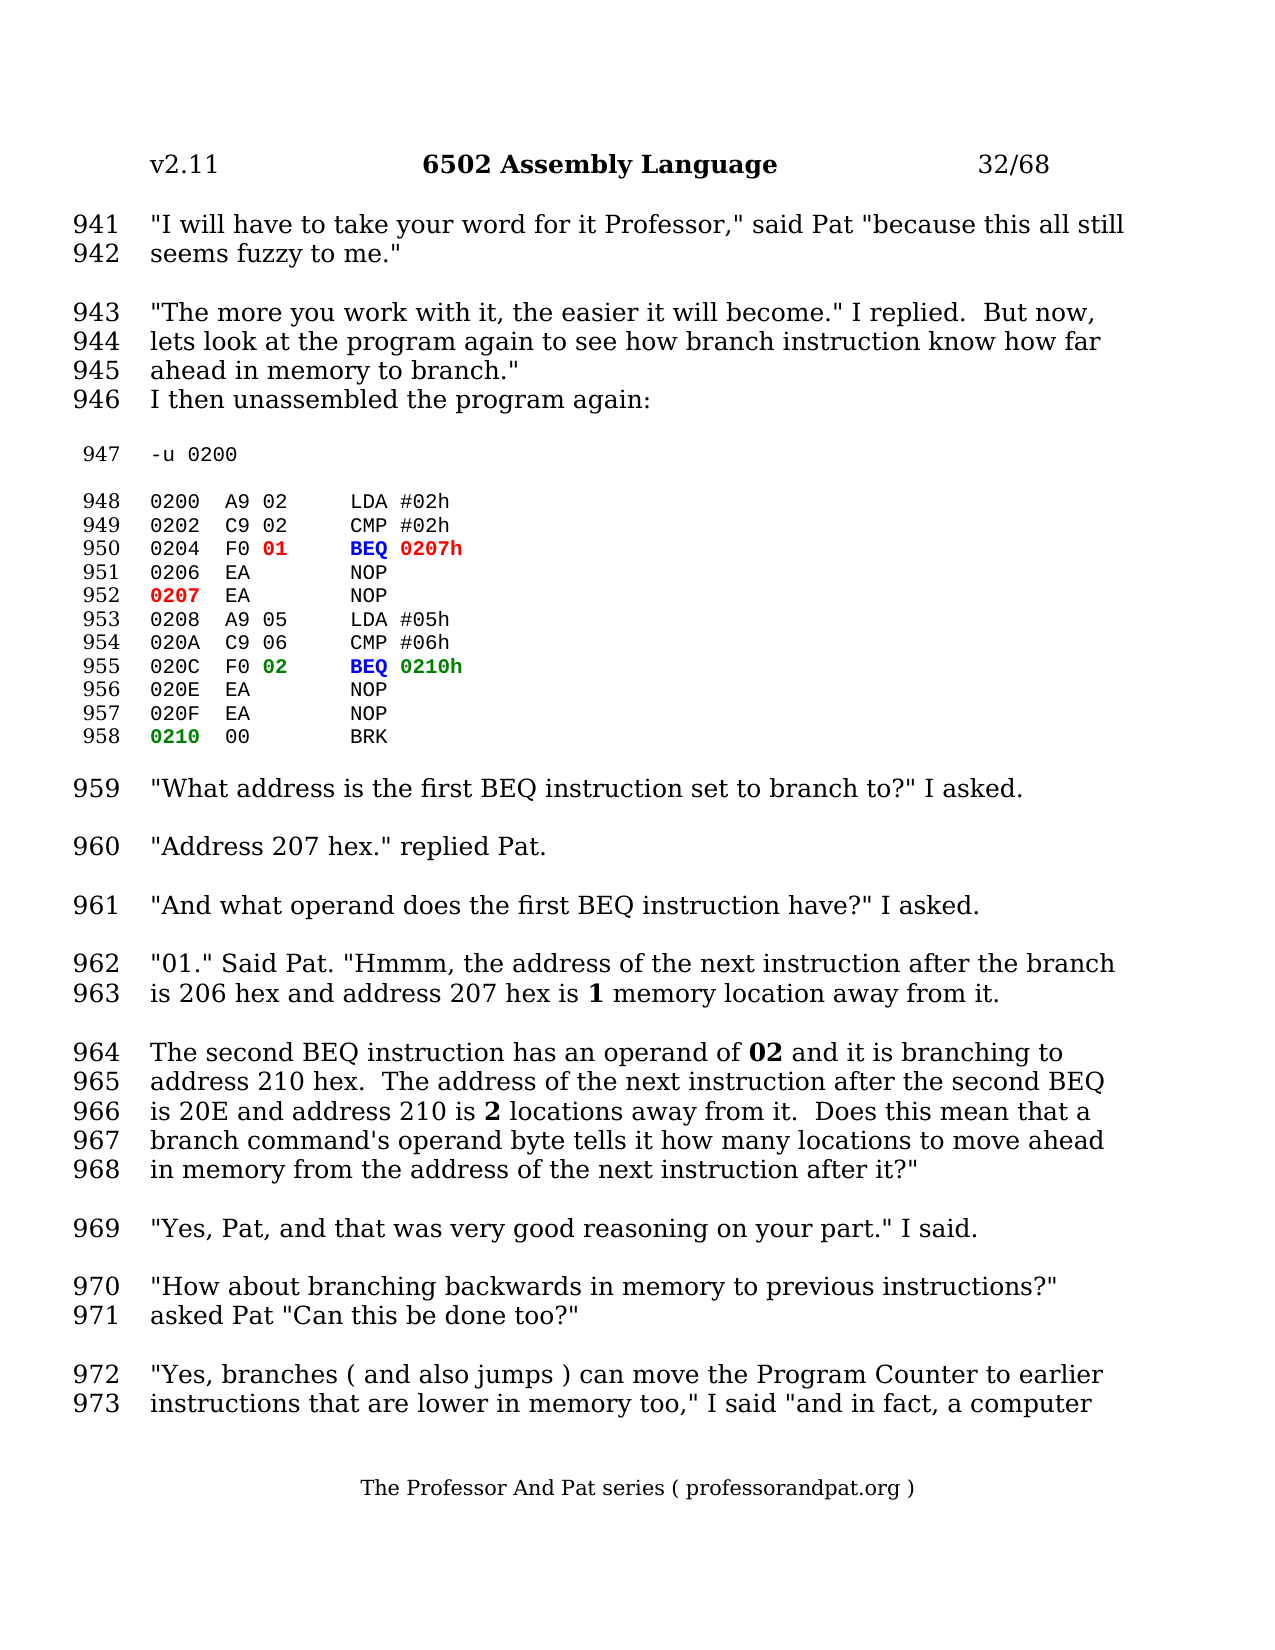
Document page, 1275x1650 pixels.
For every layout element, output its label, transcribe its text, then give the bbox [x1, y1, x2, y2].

text 0207 EA NOP [150, 585, 1125, 609]
text "How about branching backwards in memory to previous instructions?" asked Pat "Can this be done too?" [150, 1272, 1125, 1331]
text "What address is the first BEQ instruction set to branch to?" I asked. [150, 774, 1125, 803]
text 0208 A9 05 LDA #05h [150, 609, 1125, 632]
text "01." Said Pat. "Hmmm, the address of the next instruction after the branch is 206 hex and address 207 hex is 1 memory location away from it. [150, 949, 1125, 1008]
text -u 0200 [150, 444, 1125, 468]
text The second BEQ instruction has an operand of 02 and it is branching to address 210 hex. The address of the next instruction after the second BEQ is 20E and address 210 is 2 locations away from it. Does this mean that a branch command's operand byte tells it how many locations to move ahead in memory from the address of the next instruction after it?" [150, 1037, 1125, 1184]
text I then unassembled the program again: [150, 386, 1125, 415]
text "The more you work with it, the easier it will become." I replied. But now, lets look at the program again to see how branch instruction know how far ahead in memory to branch." [150, 298, 1125, 386]
text "I will have to take your word for it Professor," said Pat "because this all still seems fuzzy to me." [150, 210, 1125, 268]
text 0210 00 BRK [150, 727, 1125, 750]
text 0202 C9 02 CMP #02h [150, 515, 1125, 538]
text 0200 A9 02 LDA #02h [150, 491, 1125, 515]
text 020E EA NOP [150, 679, 1125, 703]
text "Yes, branches ( and also jumps ) can move the Program Counter to earlier instructions that are lower in memory too," I said "and in fact, a computer [150, 1360, 1125, 1419]
text "Address 207 hex." replied Pat. [150, 832, 1125, 862]
text 0206 EA NOP [150, 562, 1125, 585]
text 0204 F0 01 BEQ 0207h [150, 538, 1125, 562]
text "And what operand does the first BEQ instruction have?" I asked. [150, 891, 1125, 920]
text "Yes, Pat, and that was very good reasoning on your part." I said. [150, 1214, 1125, 1243]
text 020C F0 02 BEQ 0210h [150, 656, 1125, 679]
text 020A C9 06 CMP #06h [150, 632, 1125, 656]
text 020F EA NOP [150, 703, 1125, 727]
